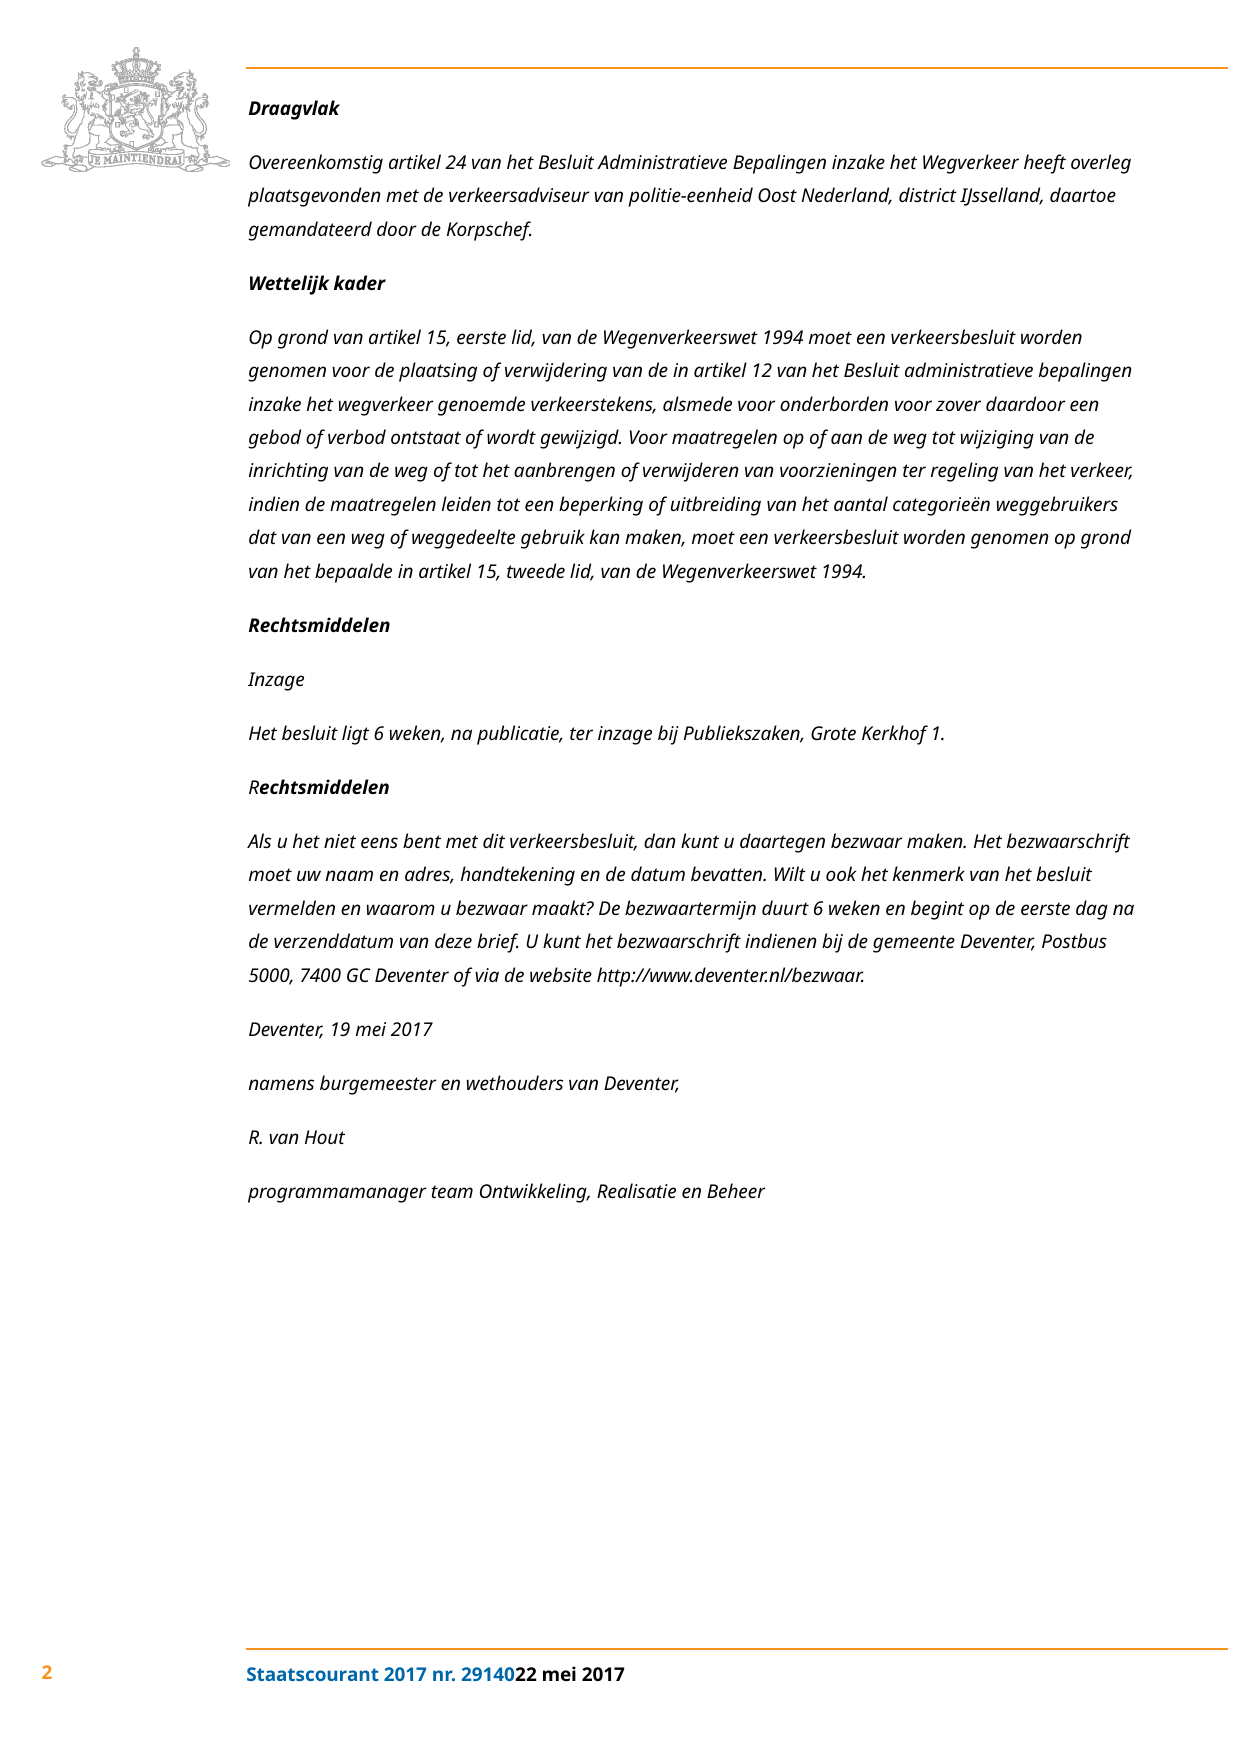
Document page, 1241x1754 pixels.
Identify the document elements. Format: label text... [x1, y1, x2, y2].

text Het besluit ligt 6 weken, na publicatie, ter inzage bij Publiekszaken, Grote Kerkhof 1. [248, 720, 1152, 746]
text Als u het niet eens bent met dit verkeersbesluit, dan kunt u daartegen bezwaar maken. Het bezwaarschrift moet uw naam en adres, handtekening en de datum bevatten. Wilt u ook het kenmerk van het besluit vermelden en waarom u bezwaar maakt? De bezwaartermijn duurt 6 weken en begint op de eerste dag na de verzenddatum van deze brief. U kunt het bezwaarschrift indienen bij de gemeente Deventer, Postbus 5000, 7400 GC Deventer of via de website http://www.deventer.nl/bezwaar. [248, 828, 1152, 988]
text Rechtsmiddelen [248, 612, 1152, 638]
text Deventer, 19 mei 2017 [248, 1016, 1152, 1042]
text programmamanager team Ontwikkeling, Realisatie en Beheer [248, 1178, 1152, 1204]
text R. van Hout [248, 1124, 1152, 1150]
text Inzage [248, 666, 1152, 692]
picture [41, 47, 231, 172]
text Wettelijk kader [248, 270, 1152, 296]
text Op grond van artikel 15, eerste lid, van de Wegenverkeerswet 1994 moet een verkeersbesluit worden genomen voor de plaatsing of verwijdering van de in artikel 12 van het Besluit administratieve bepalingen inzake het wegverkeer genoemde verkeerstekens, alsmede voor onderborden voor zover daardoor een gebod of verbod ontstaat of wordt gewijzigd. Voor maatregelen op of aan de weg tot wijziging van de inrichting van de weg of tot het aanbrengen of verwijderen van voorzieningen ter regeling van het verkeer, indien de maatregelen leiden tot een beperking of uitbreiding van het aantal categorieën weggebruikers dat van een weg of weggedeelte gebruik kan maken, moet een verkeersbesluit worden genomen op grond van het bepaalde in artikel 15, tweede lid, van de Wegenverkeerswet 1994. [248, 324, 1152, 584]
text Rechtsmiddelen [248, 774, 1152, 800]
text namens burgemeester en wethouders van Deventer, [248, 1070, 1152, 1096]
text Overeenkomstig artikel 24 van het Besluit Administratieve Bepalingen inzake het Wegverkeer heeft overleg plaatsgevonden met de verkeersadviseur van politie-eenheid Oost Nederland, district IJsselland, daartoe gemandateerd door de Korpschef. [248, 149, 1152, 241]
text Draagvlak [248, 95, 1152, 121]
